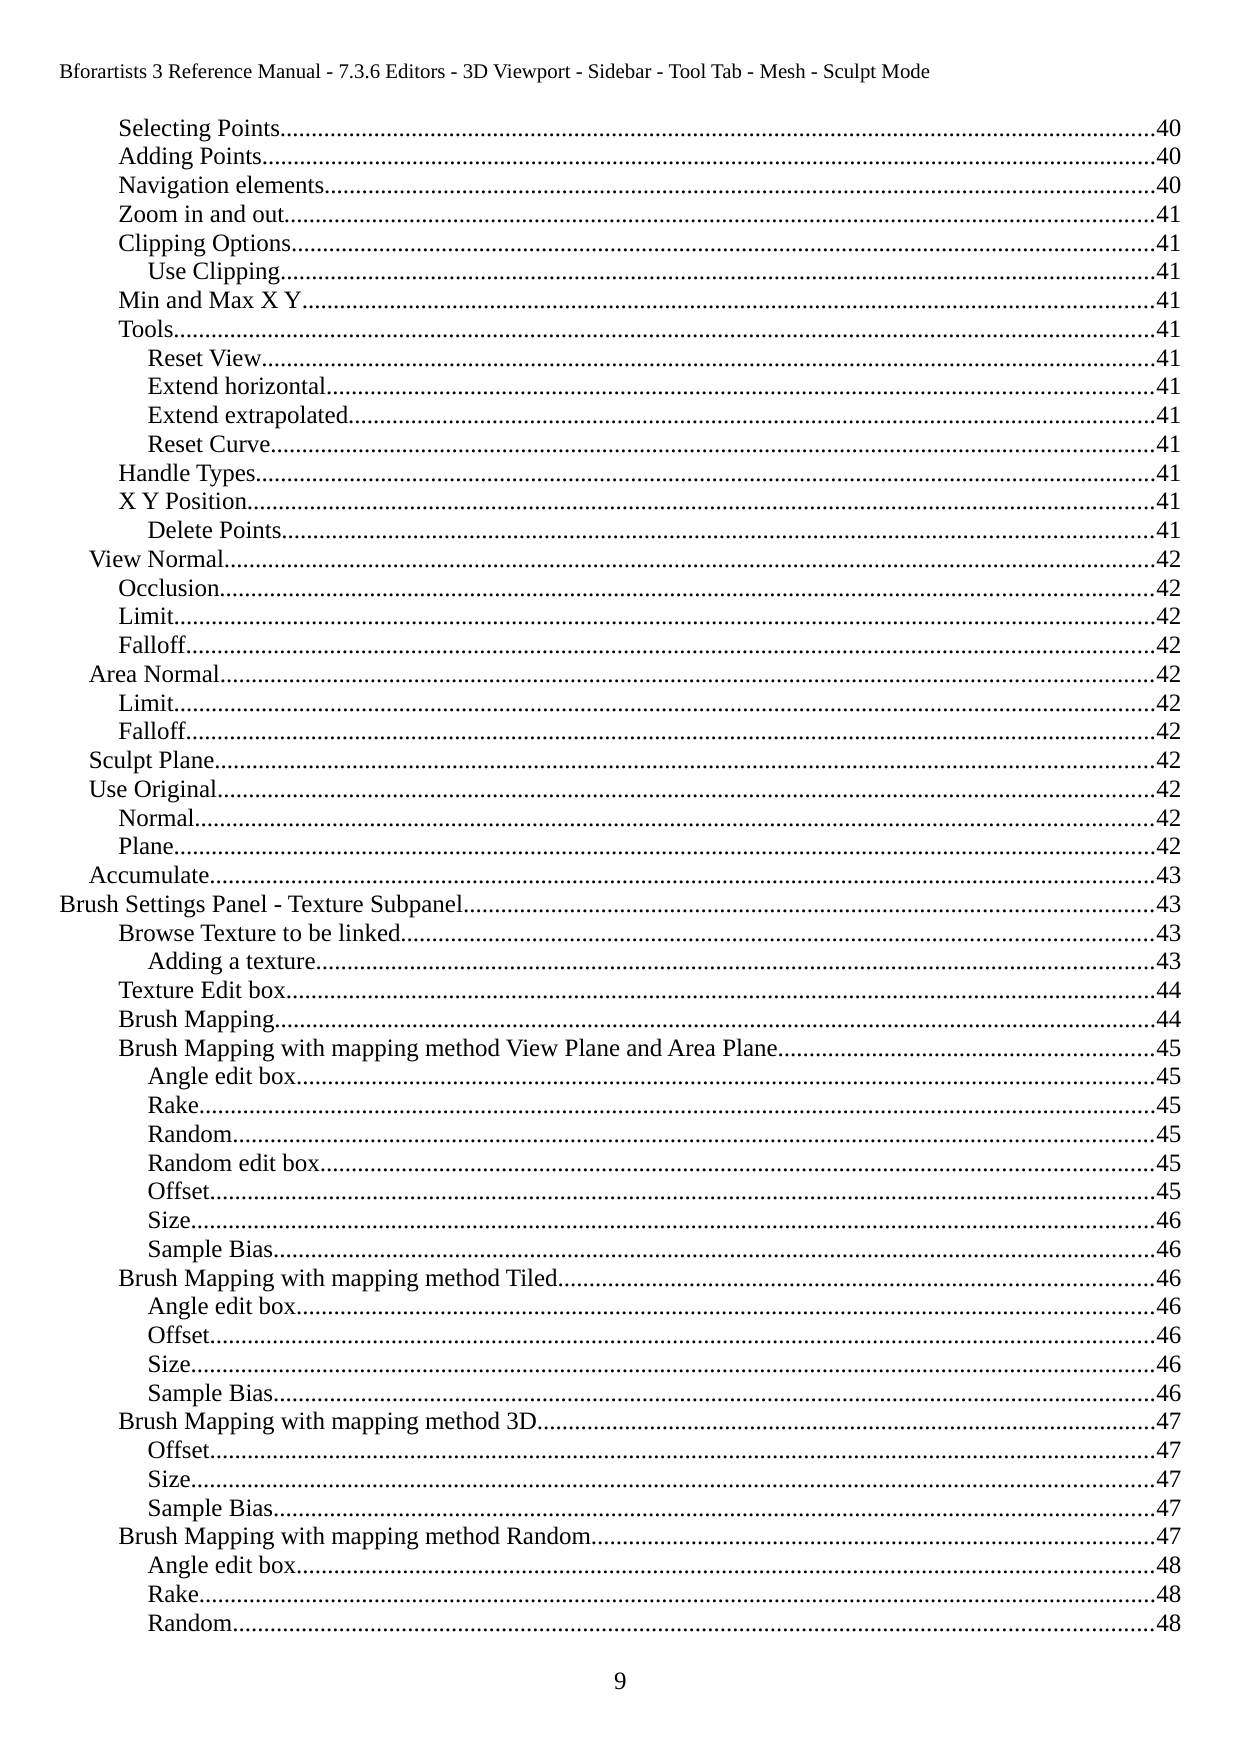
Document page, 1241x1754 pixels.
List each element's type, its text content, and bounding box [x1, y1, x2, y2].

text Falloff 42 [118, 716, 1181, 745]
text Offset 46 [147, 1320, 1181, 1349]
text Plane 42 [118, 831, 1181, 860]
text Size 46 [147, 1349, 1181, 1378]
text Angle edit box 48 [147, 1550, 1181, 1579]
text Texture Edit box 44 [118, 975, 1181, 1004]
text Tools 41 [118, 314, 1181, 343]
text Size 46 [147, 1205, 1181, 1234]
text Sample Bias 46 [147, 1234, 1181, 1263]
text Browse Texture to be linked 43 [118, 918, 1181, 946]
text Limit 42 [118, 688, 1181, 716]
text Reset View 41 [147, 343, 1181, 371]
text Angle edit box 45 [147, 1061, 1181, 1090]
text Size 47 [147, 1464, 1181, 1493]
text Sample Bias 46 [147, 1378, 1181, 1406]
text View Normal 42 [88, 544, 1181, 573]
text Sculpt Plane 42 [88, 745, 1181, 774]
text Random edit box 45 [147, 1148, 1181, 1176]
text Occlusion 42 [118, 573, 1181, 601]
text Adding a texture 43 [147, 946, 1181, 975]
text Area Normal 42 [88, 659, 1181, 688]
text Angle edit box 46 [147, 1291, 1181, 1320]
text Offset 45 [147, 1176, 1181, 1205]
text Falloff 42 [118, 630, 1181, 659]
text Brush Mapping with mapping method Tiled 46 [118, 1263, 1181, 1291]
text Reset Curve 41 [147, 429, 1181, 458]
text X Y Position 41 [118, 486, 1181, 515]
text Random 48 [147, 1608, 1181, 1636]
text Brush Mapping 44 [118, 1004, 1181, 1033]
text Brush Mapping with mapping method Random 47 [118, 1521, 1181, 1550]
text Zoom in and out 41 [118, 199, 1181, 228]
text Extend horizontal 41 [147, 371, 1181, 400]
text Adding Points 40 [118, 141, 1181, 170]
text Min and Max X Y 41 [118, 285, 1181, 314]
text Brush Mapping with mapping method 3D 47 [118, 1406, 1181, 1435]
text Rake 48 [147, 1579, 1181, 1608]
text Random 45 [147, 1119, 1181, 1148]
text Brush Mapping with mapping method View Plane and Area Plane 45 [118, 1033, 1181, 1061]
text Selecting Points 40 [118, 113, 1181, 141]
text Accumulate 43 [88, 860, 1181, 889]
text Navigation elements 40 [118, 170, 1181, 199]
text Use Original 42 [88, 774, 1181, 803]
text Brush Settings Panel - Texture Subpanel 43 [59, 889, 1181, 918]
text Clipping Options 41 [118, 228, 1181, 256]
text Delete Points 41 [147, 515, 1181, 544]
text Offset 47 [147, 1435, 1181, 1464]
text Extend extrapolated 41 [147, 400, 1181, 429]
text Rake 45 [147, 1090, 1181, 1119]
text Sample Bias 47 [147, 1493, 1181, 1521]
text Use Clipping 41 [147, 256, 1181, 285]
text Handle Types 41 [118, 458, 1181, 486]
text Limit 42 [118, 601, 1181, 630]
text Normal 42 [118, 803, 1181, 831]
